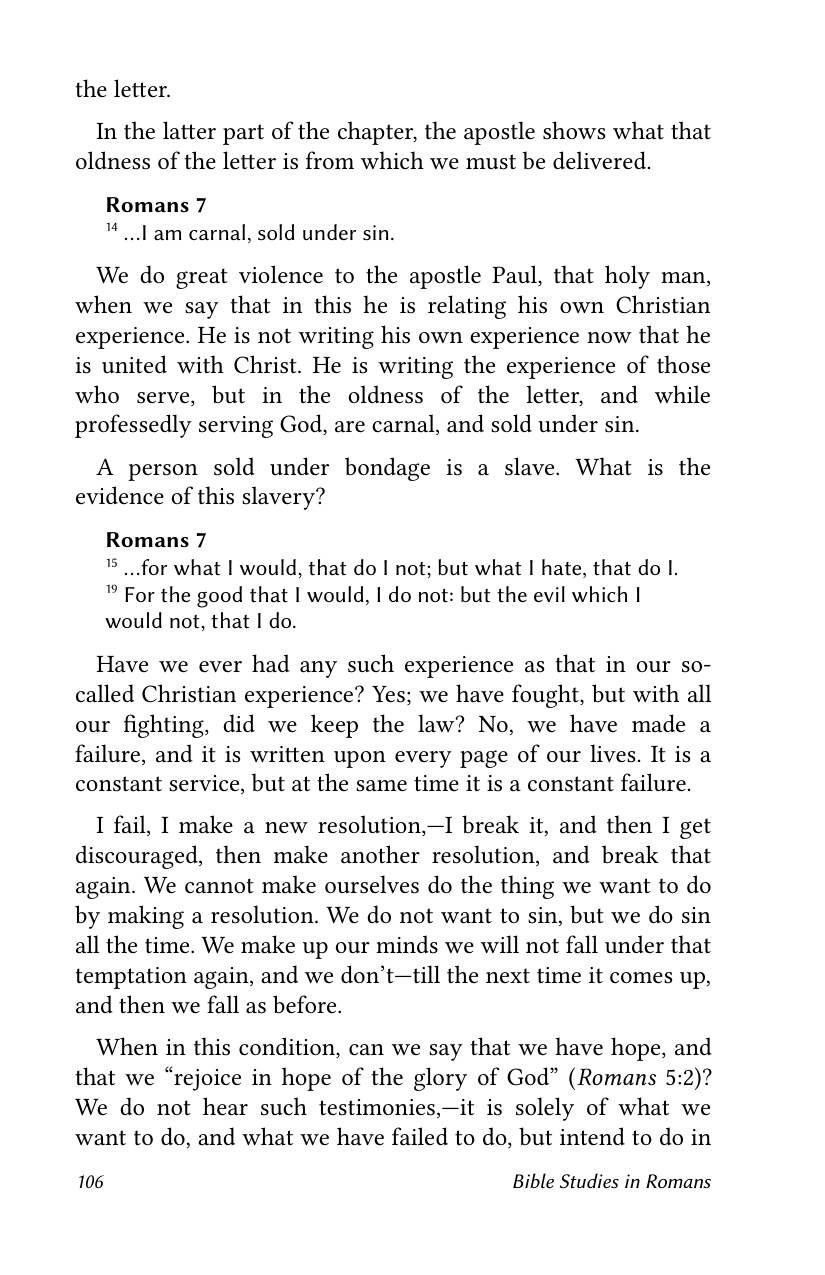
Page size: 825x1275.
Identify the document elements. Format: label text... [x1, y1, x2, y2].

text Romans 7 [105, 192, 712, 218]
text Romans 7 [105, 527, 712, 553]
text 14 ...I am carnal, sold under sin. [105, 219, 682, 246]
text When in this condition, can we say that we have hope, and that we “rejoice in hope of the glory of God” (Romans 5:2)? We do not hear such testimonies,—it is solely of what we want to do, and what we have failed to do, but intend to do in [75, 1033, 712, 1151]
text I fail, I make a new resolution,—I break it, and then I get discouraged, then make another resolution, and break that again. We cannot make ourselves do the thing we want to do by making a resolution. We do not want to sin, but we do sin all the time. We make up our minds we will not fall under that temptation again, and we don’t—till the next time it comes up, and then we fall as before. [75, 811, 712, 1019]
text In the latter part of the chapter, the apostle shows what that oldness of the letter is from which we must be delivered. [75, 117, 712, 175]
text We do great violence to the apostle Paul, that holy man, when we say that in this he is relating his own Christian experience. He is not writing his own experience now that he is united with Christ. He is writing the experience of those who serve, but in the oldness of the letter, and while professedly serving God, are carnal, and sold under sin. [75, 261, 712, 439]
text Have we ever had any such experience as that in our so-called Christian experience? Yes; we have fought, but with all our fighting, did we keep the law? No, we have made a failure, and it is written upon every page of our lives. It is a constant service, but at the same time it is a constant failure. [75, 650, 712, 798]
text the letter. [75, 75, 712, 103]
text 19 For the good that I would, I do not: but the evil which I would not, that I do. [105, 582, 682, 634]
text A person sold under bondage is a slave. What is the evidence of this slavery? [75, 452, 712, 511]
text 15 ...for what I would, that do I not; but what I hate, that do I. [105, 555, 682, 581]
